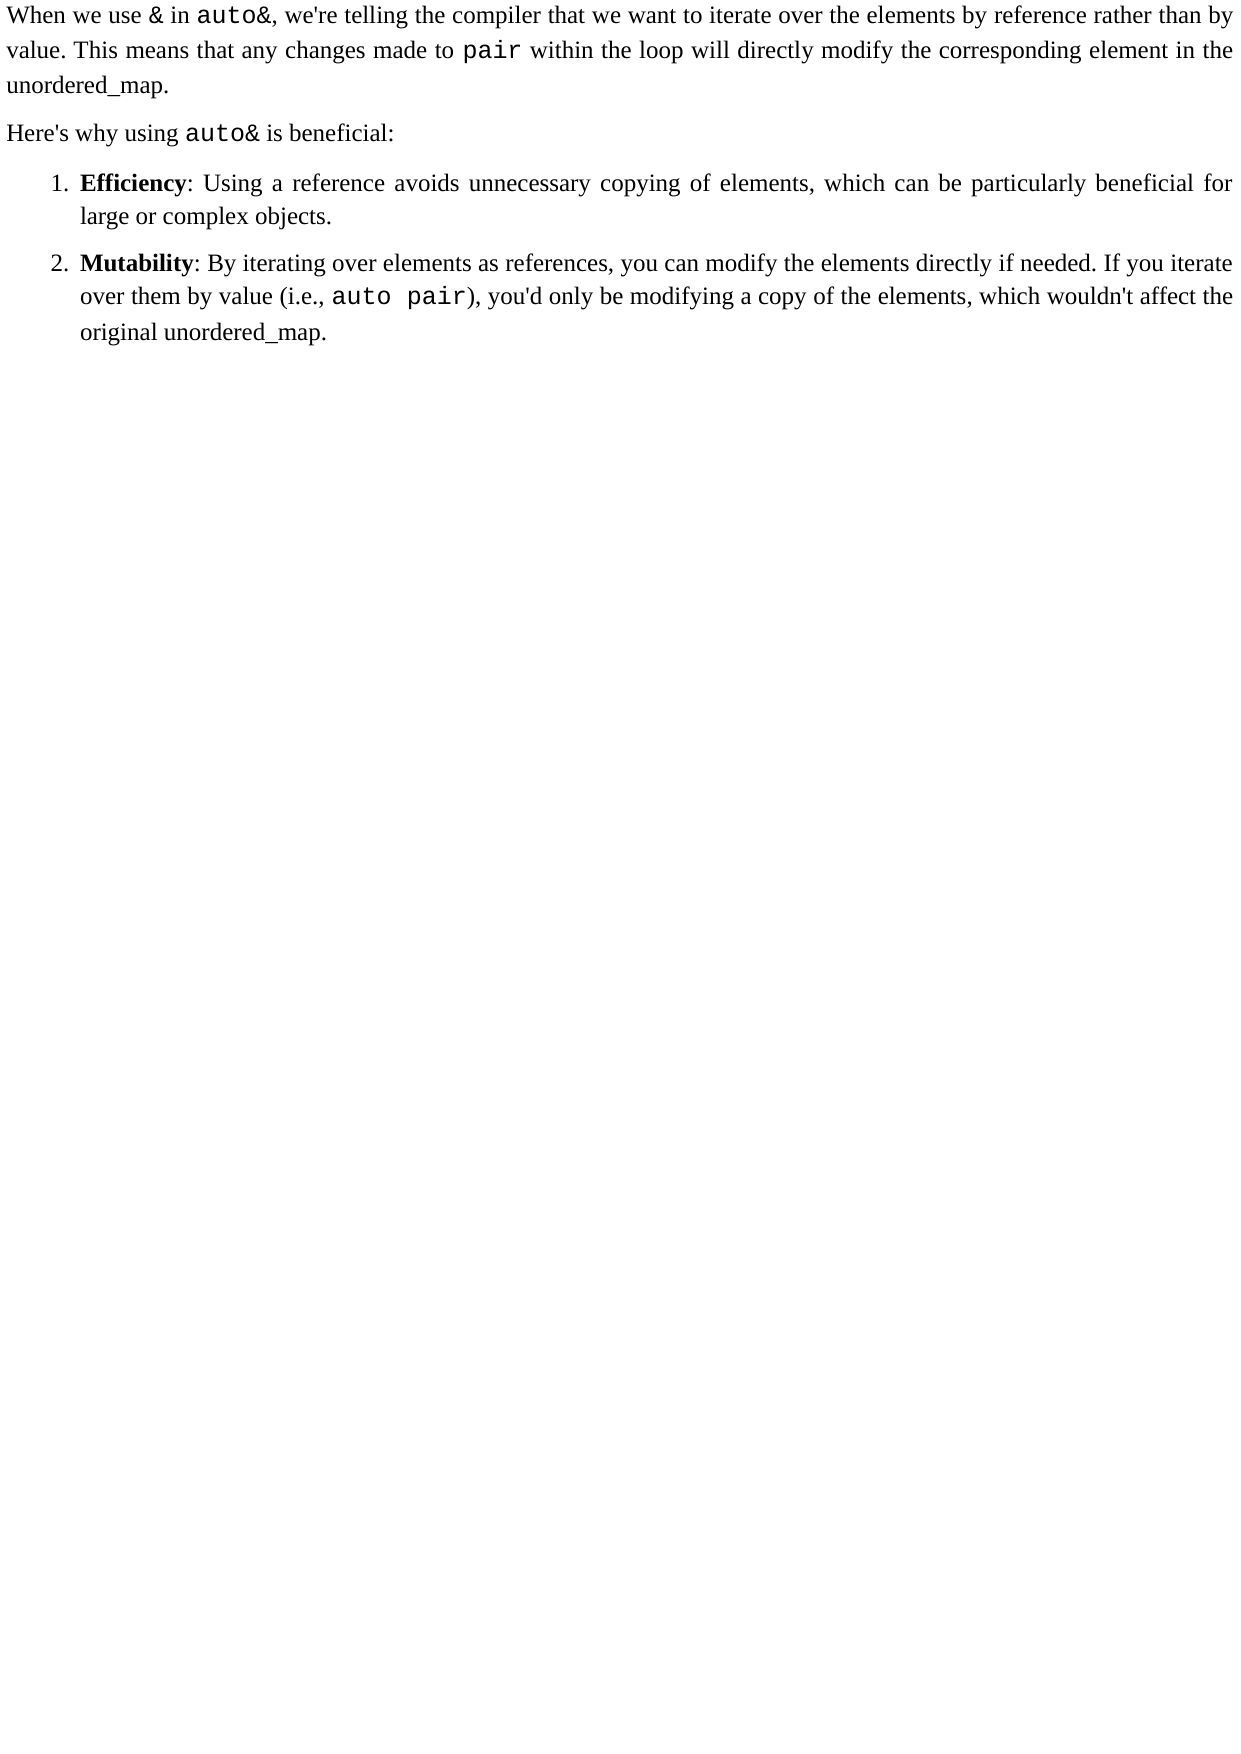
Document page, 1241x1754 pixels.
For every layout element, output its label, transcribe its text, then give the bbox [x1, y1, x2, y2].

text When we use & in auto&, we're telling the compiler that we want to iterate over the elements by reference rather than by value. This means that any changes made to pair within the loop will directly modify the corresponding element in the unordered_map. [6, 0, 1234, 99]
text Here's why using auto& is beneficial: [6, 118, 1234, 149]
list Mutability: By iterating over elements as references, you can modify the elements directly if needed. If you iterate over them by value (i.e., auto pair), you'd only be modifying a copy of the elements, which wouldn't affect the original unordered_map. [50, 248, 1234, 345]
list Efficiency: Using a reference avoids unnecessary copying of elements, which can be particularly beneficial for large or complex objects. [50, 168, 1234, 229]
